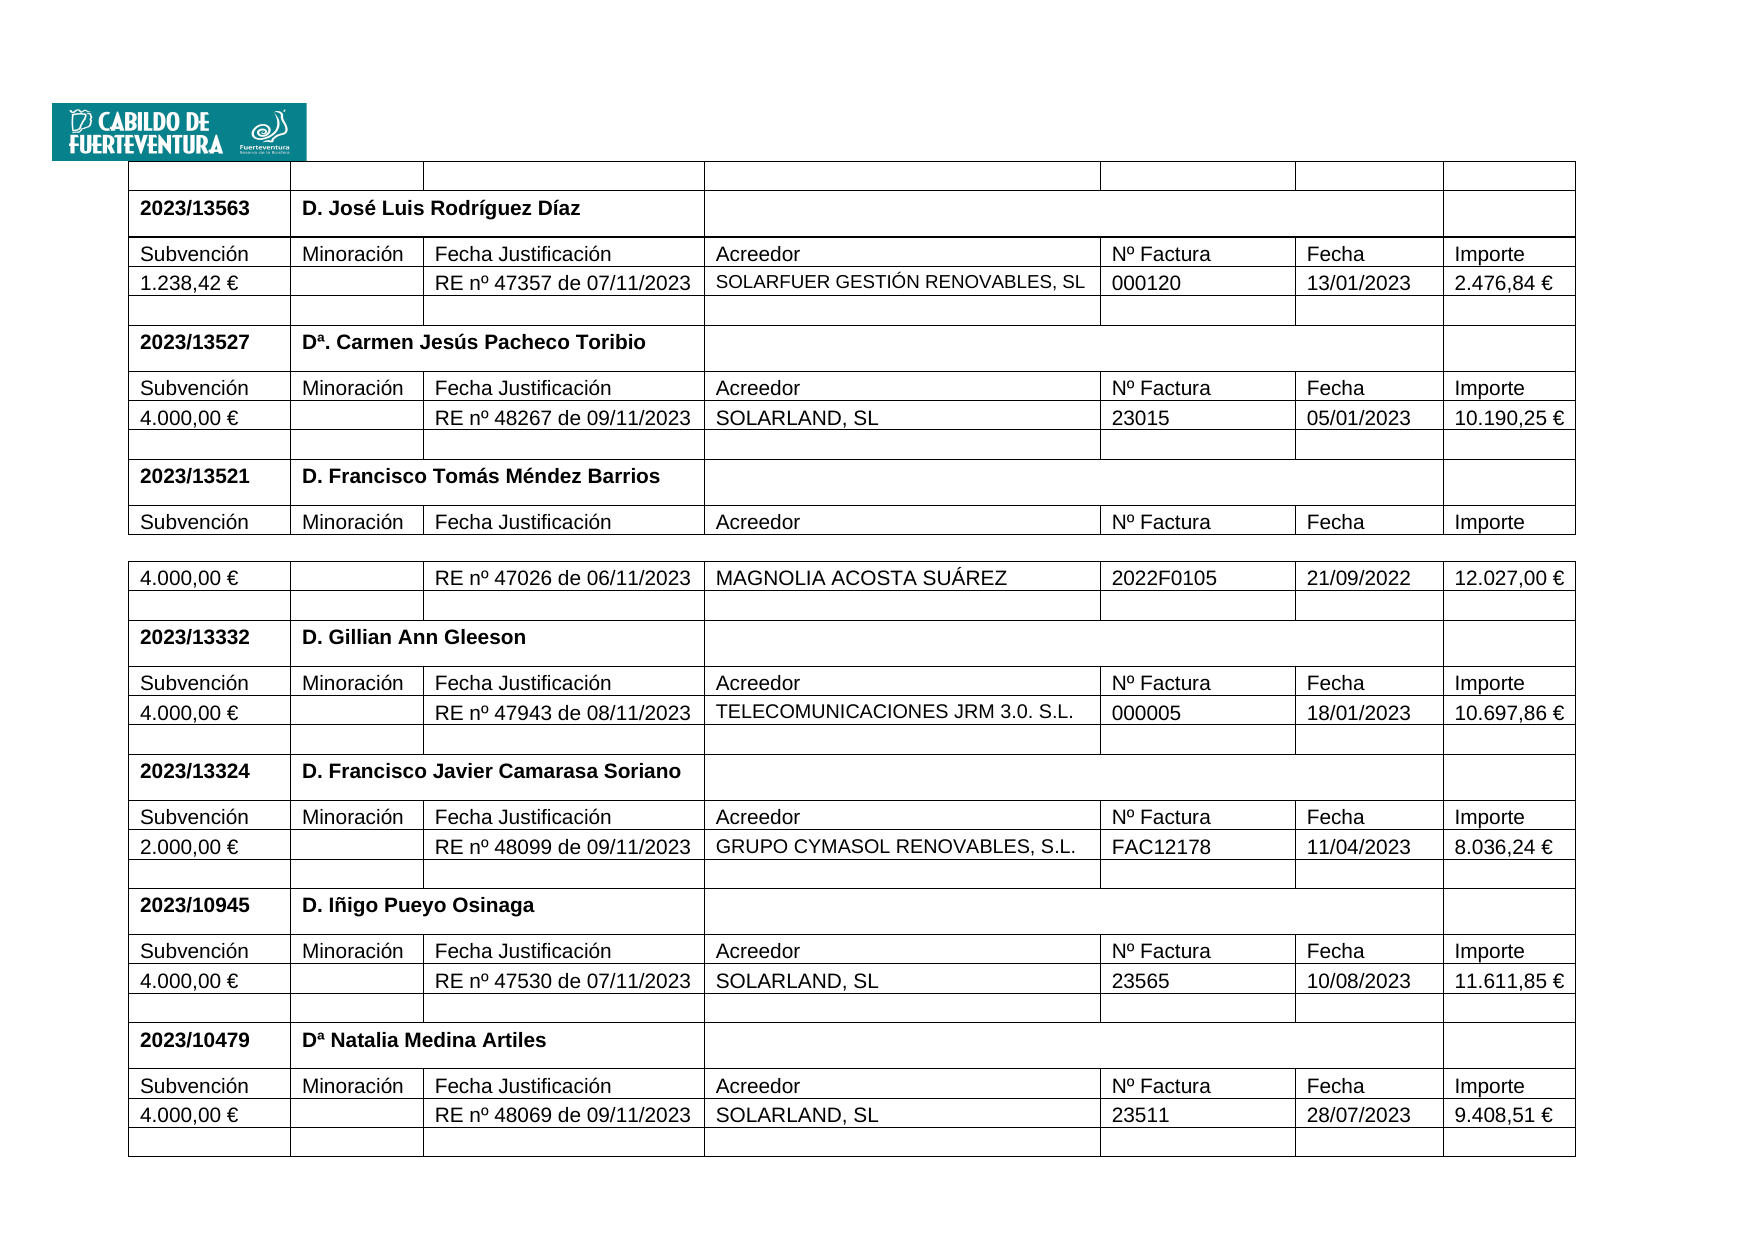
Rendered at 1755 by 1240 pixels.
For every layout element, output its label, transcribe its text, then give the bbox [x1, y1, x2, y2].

table_cell Nº Factura [1101, 238, 1295, 266]
table_cell Importe [1444, 1069, 1575, 1097]
table_cell [291, 591, 423, 619]
table_cell Subvención [129, 238, 290, 266]
table_cell Subvención [129, 372, 290, 400]
table_cell [291, 964, 423, 993]
table_header 4.000,00 € [129, 562, 290, 590]
table_cell 4.000,00 € [129, 1099, 290, 1127]
table_cell Importe [1444, 506, 1575, 534]
table_cell [705, 860, 1100, 888]
table_cell [1444, 889, 1575, 934]
table_cell 23015 [1101, 401, 1295, 429]
table_cell SOLARLAND, SL [705, 401, 1100, 429]
table_cell [1295, 1023, 1443, 1068]
table_cell 2023/13563 [129, 191, 290, 236]
table_cell [1444, 621, 1575, 666]
table_cell Fecha Justificación [424, 372, 704, 400]
table_header RE nº 47026 de 06/11/2023 [424, 562, 704, 590]
table_cell 4.000,00 € [129, 401, 290, 429]
table_cell [705, 889, 1100, 934]
table_header 12.027,00 € [1444, 562, 1575, 590]
table_header 2022F0105 [1101, 562, 1295, 590]
table_cell [1444, 296, 1575, 324]
table_cell [1444, 191, 1575, 236]
table_cell [291, 401, 423, 429]
table_cell 4.000,00 € [129, 964, 290, 993]
table_cell 11/04/2023 [1296, 830, 1443, 858]
table_cell 2023/13527 [129, 326, 290, 371]
table_cell FAC12178 [1101, 830, 1295, 858]
table_cell SOLARLAND, SL [705, 964, 1100, 993]
table_cell [1295, 621, 1443, 666]
table_cell 4.000,00 € [129, 696, 290, 724]
table_cell [291, 725, 423, 754]
table_cell Importe [1444, 935, 1575, 963]
table_cell 18/01/2023 [1296, 696, 1443, 724]
table_cell Minoración [291, 1069, 423, 1097]
table_cell [291, 1099, 423, 1127]
table_cell GRUPO CYMASOL RENOVABLES, S.L. [705, 830, 1100, 858]
table_cell [1101, 860, 1295, 888]
table_cell Minoración [291, 506, 423, 534]
table_cell Acreedor [705, 667, 1100, 695]
table_cell SOLARFUER GESTIÓN RENOVABLES, SL [705, 267, 1100, 295]
table_cell [705, 460, 1100, 505]
table_cell [291, 296, 423, 324]
table_cell 2023/10479 [129, 1023, 290, 1068]
table_cell [1296, 296, 1443, 324]
table_cell [1296, 994, 1443, 1022]
table_cell [291, 860, 423, 888]
table_cell 23565 [1101, 964, 1295, 993]
table_cell [129, 162, 290, 190]
table_cell [1101, 725, 1295, 754]
table_header [291, 562, 423, 590]
table_cell [129, 725, 290, 754]
table_cell Acreedor [705, 372, 1100, 400]
table_cell RE nº 47530 de 07/11/2023 [424, 964, 704, 993]
table_cell 11.611,85 € [1444, 964, 1575, 993]
table_cell [291, 1128, 423, 1156]
table_cell [1296, 430, 1443, 459]
table_cell [1444, 430, 1575, 459]
table_cell [1101, 162, 1295, 190]
table_cell [1444, 860, 1575, 888]
table_cell [1100, 191, 1295, 236]
table_cell RE nº 47943 de 08/11/2023 [424, 696, 704, 724]
table_cell [424, 994, 704, 1022]
table_cell [129, 860, 290, 888]
table_cell RE nº 47357 de 07/11/2023 [424, 267, 704, 295]
table_cell Importe [1444, 372, 1575, 400]
table_cell 000120 [1101, 267, 1295, 295]
table_cell [424, 430, 704, 459]
table_cell Acreedor [705, 801, 1100, 829]
table_cell Minoración [291, 372, 423, 400]
table_cell Nº Factura [1101, 801, 1295, 829]
table_cell [1444, 994, 1575, 1022]
table_cell Fecha [1296, 801, 1443, 829]
table_cell Minoración [291, 801, 423, 829]
table_cell [424, 591, 704, 619]
table_cell [1444, 1128, 1575, 1156]
table_cell [129, 994, 290, 1022]
table_cell Fecha [1296, 935, 1443, 963]
table_cell [1295, 326, 1443, 371]
table_cell Fecha Justificación [424, 506, 704, 534]
table_cell D. Gillian Ann Gleeson [291, 621, 704, 666]
table_cell 28/07/2023 [1296, 1099, 1443, 1127]
table_cell Fecha Justificación [424, 238, 704, 266]
table_cell [291, 830, 423, 858]
table_cell [705, 994, 1100, 1022]
table_cell Acreedor [705, 935, 1100, 963]
table_cell Nº Factura [1101, 506, 1295, 534]
table_cell 23511 [1101, 1099, 1295, 1127]
table_cell Importe [1444, 238, 1575, 266]
table_cell Dª. Carmen Jesús Pacheco Toribio [291, 326, 704, 371]
table_cell Fecha Justificación [424, 935, 704, 963]
table_cell [1444, 162, 1575, 190]
table_cell [291, 994, 423, 1022]
table_cell 10.697,86 € [1444, 696, 1575, 724]
table_cell Subvención [129, 506, 290, 534]
table_cell Subvención [129, 801, 290, 829]
picture [52, 103, 307, 161]
table_cell [705, 296, 1100, 324]
table_cell Acreedor [705, 506, 1100, 534]
table_cell [1295, 460, 1443, 505]
table_cell Minoración [291, 935, 423, 963]
table_cell 2.000,00 € [129, 830, 290, 858]
table_cell [291, 267, 423, 295]
table_cell D. Iñigo Pueyo Osinaga [291, 889, 704, 934]
table_cell [705, 162, 1100, 190]
table_cell RE nº 48267 de 09/11/2023 [424, 401, 704, 429]
table_cell [1296, 725, 1443, 754]
table_cell Fecha [1296, 238, 1443, 266]
table_cell TELECOMUNICACIONES JRM 3.0. S.L. [705, 696, 1100, 724]
table_cell Minoración [291, 667, 423, 695]
table_cell [424, 162, 704, 190]
table_cell [705, 591, 1100, 619]
table_cell Subvención [129, 1069, 290, 1097]
table_cell [424, 725, 704, 754]
table_cell Acreedor [705, 238, 1100, 266]
table_cell [1444, 326, 1575, 371]
table_cell D. José Luis Rodríguez Díaz [291, 191, 704, 236]
table_cell [1296, 1128, 1443, 1156]
table_cell [1100, 1023, 1295, 1068]
table_cell [424, 860, 704, 888]
table_cell [1295, 191, 1443, 236]
table_cell Fecha [1296, 372, 1443, 400]
table_cell [1101, 591, 1295, 619]
table_cell [291, 430, 423, 459]
table_cell [424, 1128, 704, 1156]
table_cell [129, 296, 290, 324]
table_cell [1295, 889, 1443, 934]
table_cell [129, 591, 290, 619]
table_cell [705, 430, 1100, 459]
table_cell 2023/10945 [129, 889, 290, 934]
table_cell Acreedor [705, 1069, 1100, 1097]
table_cell Importe [1444, 667, 1575, 695]
table_cell [1101, 296, 1295, 324]
table_cell D. Francisco Tomás Méndez Barrios [291, 460, 704, 505]
table_cell [1295, 755, 1443, 800]
table_cell [1296, 860, 1443, 888]
table_cell [1444, 725, 1575, 754]
table_cell [705, 755, 1100, 800]
table_cell [1444, 755, 1575, 800]
table_cell Nº Factura [1101, 1069, 1295, 1097]
table_cell [129, 430, 290, 459]
table_cell [291, 162, 423, 190]
table_cell 2023/13332 [129, 621, 290, 666]
table_cell [1100, 326, 1295, 371]
table_cell [1100, 889, 1295, 934]
table_cell [705, 725, 1100, 754]
table_cell [1444, 591, 1575, 619]
table_cell Fecha [1296, 506, 1443, 534]
table_cell [1296, 162, 1443, 190]
table_cell [1444, 1023, 1575, 1068]
table_cell [705, 191, 1100, 236]
table_cell 10/08/2023 [1296, 964, 1443, 993]
table_cell [1101, 430, 1295, 459]
table_cell 000005 [1101, 696, 1295, 724]
table_cell [424, 296, 704, 324]
table_cell Nº Factura [1101, 935, 1295, 963]
table_cell [1100, 460, 1295, 505]
table_cell Fecha [1296, 1069, 1443, 1097]
table_cell 13/01/2023 [1296, 267, 1443, 295]
table_cell 1.238,42 € [129, 267, 290, 295]
table_cell [1444, 460, 1575, 505]
table_cell [1100, 621, 1295, 666]
table_cell [705, 326, 1100, 371]
table_cell Minoración [291, 238, 423, 266]
table_cell 8.036,24 € [1444, 830, 1575, 858]
table_cell Fecha Justificación [424, 801, 704, 829]
table_header MAGNOLIA ACOSTA SUÁREZ [705, 562, 1100, 590]
table_cell D. Francisco Javier Camarasa Soriano [291, 755, 704, 800]
table_cell 05/01/2023 [1296, 401, 1443, 429]
table_cell 2023/13521 [129, 460, 290, 505]
table_cell [1101, 994, 1295, 1022]
table_cell SOLARLAND, SL [705, 1099, 1100, 1127]
table_cell Importe [1444, 801, 1575, 829]
table_cell [129, 1128, 290, 1156]
table_cell [705, 1128, 1100, 1156]
table_cell Dª Natalia Medina Artiles [291, 1023, 704, 1068]
table_cell Nº Factura [1101, 667, 1295, 695]
table_cell Subvención [129, 667, 290, 695]
table_cell [291, 696, 423, 724]
table_cell [1100, 755, 1295, 800]
table_cell [705, 621, 1100, 666]
table_cell [705, 1023, 1100, 1068]
table_cell RE nº 48069 de 09/11/2023 [424, 1099, 704, 1127]
table_cell Fecha [1296, 667, 1443, 695]
table_cell 10.190,25 € [1444, 401, 1575, 429]
table_cell 9.408,51 € [1444, 1099, 1575, 1127]
table_cell 2023/13324 [129, 755, 290, 800]
table_cell [1101, 1128, 1295, 1156]
table_cell 2.476,84 € [1444, 267, 1575, 295]
table_cell [1296, 591, 1443, 619]
table_cell Fecha Justificación [424, 1069, 704, 1097]
table_cell Nº Factura [1101, 372, 1295, 400]
table_cell RE nº 48099 de 09/11/2023 [424, 830, 704, 858]
table_header 21/09/2022 [1296, 562, 1443, 590]
table_cell Subvención [129, 935, 290, 963]
table_cell Fecha Justificación [424, 667, 704, 695]
